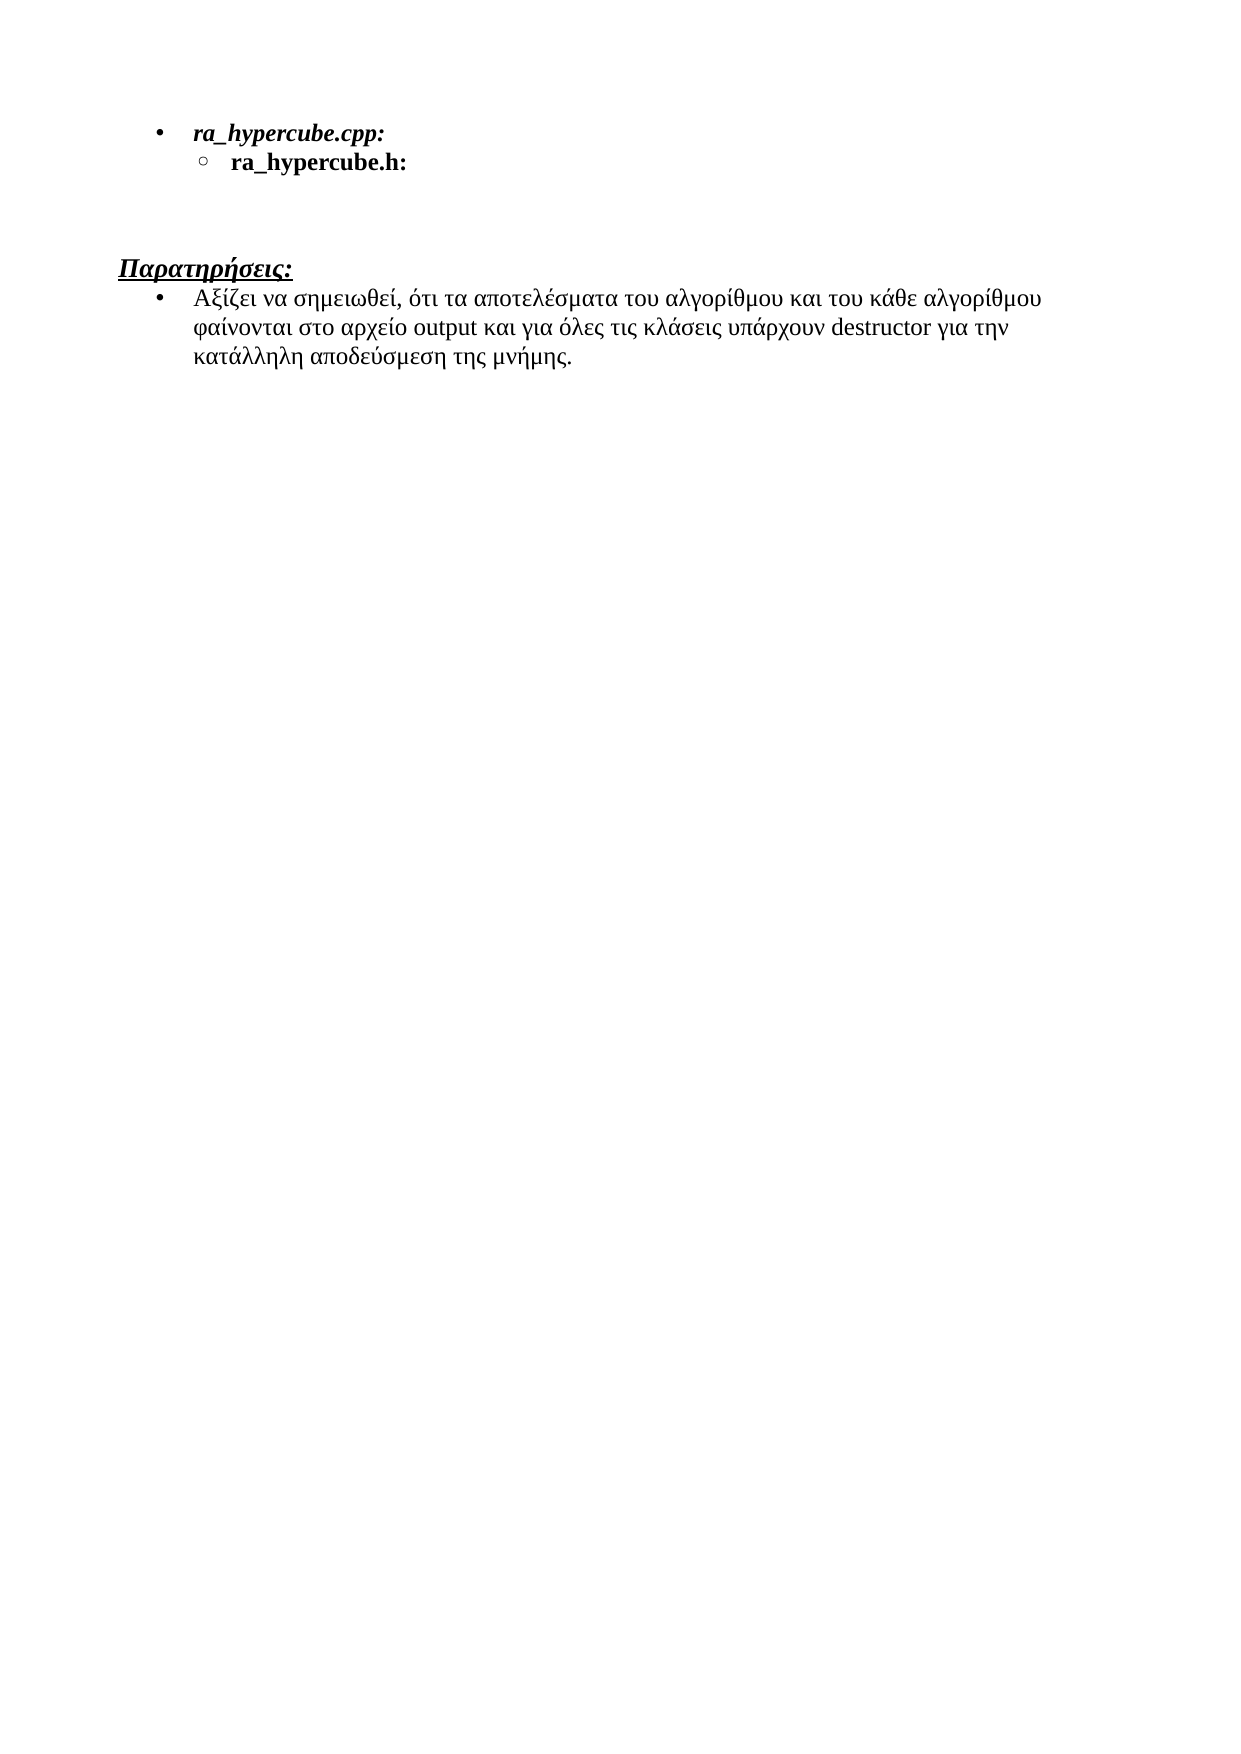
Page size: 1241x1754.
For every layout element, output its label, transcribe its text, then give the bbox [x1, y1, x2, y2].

list Αξίζει να σημειωθεί, ότι τα αποτελέσματα του αλγορίθμου και του κάθε αλγορίθμου φαίνονται στο αρχείο output και για όλες τις κλάσεις υπάρχουν destructor για την κατάλληλη αποδεύσμεση της μνήμης. [156, 283, 1122, 370]
list ra_hypercube.h: [193, 147, 1122, 176]
text Παρατηρήσεις: [118, 252, 1122, 283]
list ra_hypercube.cpp: [156, 118, 1122, 147]
